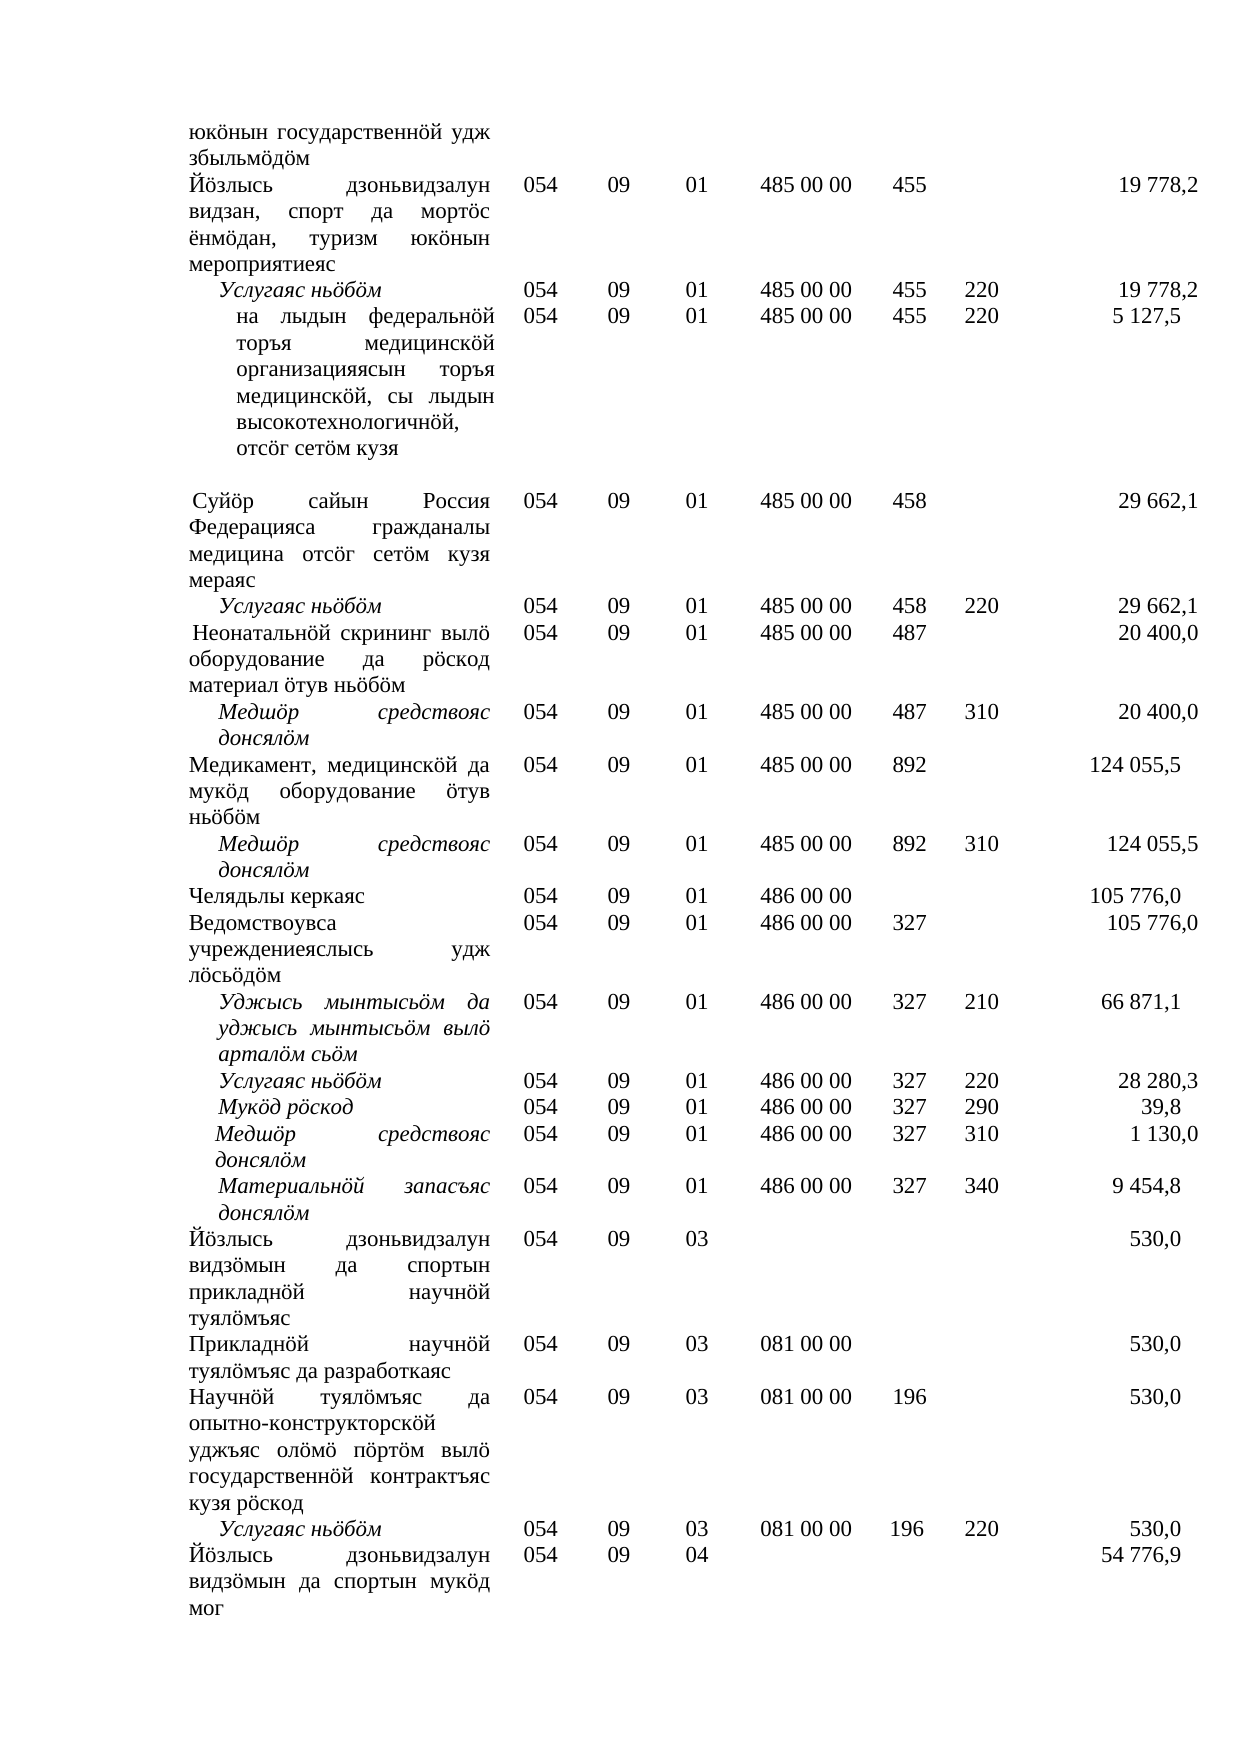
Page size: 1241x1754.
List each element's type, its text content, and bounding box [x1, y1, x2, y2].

table_cell 09 [580, 698, 658, 751]
table_cell [943, 1330, 1021, 1383]
table_cell 054 [501, 487, 579, 592]
table_cell 458 [876, 593, 942, 619]
table_cell 09 [580, 1541, 658, 1620]
table_cell [943, 619, 1021, 698]
table_cell 09 [580, 1225, 658, 1330]
table_cell 530,0 [1021, 1515, 1209, 1541]
table_cell 485 00 00 [736, 487, 876, 592]
table_cell [736, 118, 876, 171]
table_cell 310 [943, 1120, 1021, 1172]
table_cell 530,0 [1021, 1383, 1209, 1515]
table_cell 105 776,0 [1021, 883, 1209, 909]
table_cell 327 [876, 1172, 942, 1225]
table_cell 09 [580, 751, 658, 830]
table_cell 487 [876, 619, 942, 698]
table_cell 054 [501, 276, 579, 303]
table_cell 485 00 00 [736, 751, 876, 830]
table_cell 01 [658, 619, 736, 698]
table_cell 09 [580, 276, 658, 303]
table_cell 081 00 00 [736, 1383, 876, 1515]
table_cell 66 871,1 [1021, 988, 1209, 1067]
table_cell 458 [876, 487, 942, 592]
table_cell 054 [501, 988, 579, 1067]
table_cell 327 [876, 909, 942, 988]
table_cell 081 00 00 [736, 1515, 876, 1541]
table_cell Уджысь мынтысьöм да уджысь мынтысьöм вылö арталöм сьöм [177, 988, 501, 1067]
table_cell юкöнын государственнöй удж збыльмöдöм [177, 118, 501, 171]
table_cell 054 [501, 1067, 579, 1093]
table_cell 054 [501, 1093, 579, 1119]
table_cell 19 778,2 [1021, 276, 1209, 303]
table_cell 054 [501, 593, 579, 619]
table_cell 09 [580, 1093, 658, 1119]
table_cell 310 [943, 830, 1021, 882]
table_cell 220 [943, 303, 1021, 487]
table_cell 1 130,0 [1021, 1120, 1209, 1172]
table_cell 290 [943, 1093, 1021, 1119]
table_cell 054 [501, 830, 579, 882]
table_cell Медшöр средствояс донсялöм [177, 698, 501, 751]
table_cell 486 00 00 [736, 909, 876, 988]
table_cell 01 [658, 988, 736, 1067]
table_cell 327 [876, 1067, 942, 1093]
table_cell 485 00 00 [736, 303, 876, 487]
table_cell 09 [580, 988, 658, 1067]
table_cell 09 [580, 830, 658, 882]
table_cell 09 [580, 1330, 658, 1383]
table_cell 28 280,3 [1021, 1067, 1209, 1093]
table_cell Услугаяс ньöбöм [177, 1067, 501, 1093]
table_cell 485 00 00 [736, 593, 876, 619]
table_cell 9 454,8 [1021, 1172, 1209, 1225]
table_cell 09 [580, 303, 658, 487]
table_cell Услугаяс ньöбöм [177, 1515, 501, 1541]
table_cell Челядьлы керкаяс [177, 883, 501, 909]
table_cell 487 [876, 698, 942, 751]
table_cell 29 662,1 [1021, 593, 1209, 619]
table_cell 327 [876, 1120, 942, 1172]
table_cell [943, 1383, 1021, 1515]
table_cell 09 [580, 909, 658, 988]
table_cell [876, 1330, 942, 1383]
table_cell 486 00 00 [736, 1067, 876, 1093]
table_cell 39,8 [1021, 1093, 1209, 1119]
table_cell 124 055,5 [1021, 751, 1209, 830]
table_cell 09 [580, 619, 658, 698]
table_cell [943, 487, 1021, 592]
table_cell 01 [658, 1067, 736, 1093]
table_cell Неонатальнöй скрининг вылö оборудование да рöскод материал öтув ньöбöм [177, 619, 501, 698]
table_cell 485 00 00 [736, 276, 876, 303]
table_cell 01 [658, 698, 736, 751]
table_cell Йöзлысь дзоньвидзалун видзан, спорт да мортöс ёнмöдан, туризм юкöнын мероприятиеяс [177, 171, 501, 276]
table_cell Научнöй туялöмъяс да опытно-конструкторскöй уджъяс олöмö пöртöм вылö государственнöй контрактъяс кузя рöскод [177, 1383, 501, 1515]
table_cell 054 [501, 698, 579, 751]
table_cell 892 [876, 830, 942, 882]
table_cell 03 [658, 1225, 736, 1330]
table_cell 310 [943, 698, 1021, 751]
table_cell 054 [501, 1541, 579, 1620]
table_cell 09 [580, 1120, 658, 1172]
table_cell [501, 118, 579, 171]
table_cell [943, 909, 1021, 988]
table_cell 327 [876, 988, 942, 1067]
table_cell 455 [876, 303, 942, 487]
table_cell 054 [501, 171, 579, 276]
table_cell Суйöр сайын Россия Федерацияса гражданалы медицина отсöг сетöм кузя мераяс [177, 487, 501, 592]
table_cell 29 662,1 [1021, 487, 1209, 592]
table_cell 054 [501, 1515, 579, 1541]
table_cell [736, 1541, 876, 1620]
table_cell [943, 883, 1021, 909]
table_cell 01 [658, 1172, 736, 1225]
table_cell 01 [658, 909, 736, 988]
table_cell 054 [501, 751, 579, 830]
table_cell 09 [580, 1067, 658, 1093]
table_cell [876, 118, 942, 171]
table_cell на лыдын федеральнöй торъя медицинскöй организацияясын торъя медицинскöй, сы лыдын высокотехнологичнöй, отсöг сетöм кузя [177, 303, 501, 487]
table_cell 054 [501, 909, 579, 988]
table_cell 054 [501, 883, 579, 909]
table_cell [736, 1225, 876, 1330]
table_cell 09 [580, 1172, 658, 1225]
table_cell [943, 1541, 1021, 1620]
table_cell 01 [658, 303, 736, 487]
table_cell Услугаяс ньöбöм [177, 276, 501, 303]
table_cell 04 [658, 1541, 736, 1620]
table_cell [1021, 118, 1209, 171]
table_cell 54 776,9 [1021, 1541, 1209, 1620]
table_cell 485 00 00 [736, 171, 876, 276]
table_cell 03 [658, 1515, 736, 1541]
table_cell Материальнöй запасъяс донсялöм [177, 1172, 501, 1225]
table_cell 196 [876, 1515, 942, 1541]
table_cell 486 00 00 [736, 1172, 876, 1225]
table_cell 054 [501, 619, 579, 698]
table_cell 486 00 00 [736, 988, 876, 1067]
table_cell 486 00 00 [736, 1093, 876, 1119]
table_cell 03 [658, 1330, 736, 1383]
table_cell 105 776,0 [1021, 909, 1209, 988]
table_cell Услугаяс ньöбöм [177, 593, 501, 619]
table_cell 081 00 00 [736, 1330, 876, 1383]
table_cell 124 055,5 [1021, 830, 1209, 882]
table_cell 485 00 00 [736, 619, 876, 698]
table_cell 196 [876, 1383, 942, 1515]
table_cell 01 [658, 1120, 736, 1172]
table_cell [943, 751, 1021, 830]
table_cell [876, 1541, 942, 1620]
table_cell 327 [876, 1093, 942, 1119]
table_cell 455 [876, 171, 942, 276]
table_cell 455 [876, 276, 942, 303]
table_cell Мукöд рöскод [177, 1093, 501, 1119]
table_cell [943, 171, 1021, 276]
table_cell [876, 1225, 942, 1330]
table_cell 054 [501, 303, 579, 487]
table_cell 530,0 [1021, 1330, 1209, 1383]
table_cell 01 [658, 830, 736, 882]
table_cell Йöзлысь дзоньвидзалун видзöмын да спортын мукöд мог [177, 1541, 501, 1620]
table_cell Ведомствоувса учреждениеяслысь удж лöсьöдöм [177, 909, 501, 988]
table_cell 054 [501, 1330, 579, 1383]
table_cell 09 [580, 1383, 658, 1515]
table_cell 01 [658, 883, 736, 909]
table_cell 530,0 [1021, 1225, 1209, 1330]
table_cell Медшöр средствояс донсялöм [177, 830, 501, 882]
table_cell [943, 1225, 1021, 1330]
table_cell 01 [658, 276, 736, 303]
table_cell 09 [580, 1515, 658, 1541]
table_cell 09 [580, 171, 658, 276]
table_cell 01 [658, 1093, 736, 1119]
table_cell 485 00 00 [736, 830, 876, 882]
table_cell 220 [943, 593, 1021, 619]
table_cell 054 [501, 1383, 579, 1515]
table_cell 486 00 00 [736, 1120, 876, 1172]
table_cell Медикамент, медицинскöй да мукöд оборудование öтув ньöбöм [177, 751, 501, 830]
table_cell 5 127,5 [1021, 303, 1209, 487]
table_cell 220 [943, 1067, 1021, 1093]
table_cell 20 400,0 [1021, 698, 1209, 751]
table_cell 892 [876, 751, 942, 830]
table_cell 01 [658, 171, 736, 276]
table_cell 19 778,2 [1021, 171, 1209, 276]
table_cell 09 [580, 487, 658, 592]
table_cell 340 [943, 1172, 1021, 1225]
table_cell [580, 118, 658, 171]
table_cell 01 [658, 487, 736, 592]
table_cell Йöзлысь дзоньвидзалун видзöмын да спортын прикладнöй научнöй туялöмъяс [177, 1225, 501, 1330]
table_cell [876, 883, 942, 909]
table_cell 485 00 00 [736, 698, 876, 751]
table_cell 01 [658, 751, 736, 830]
table_cell Медшöр средствояс донсялöм [177, 1120, 501, 1172]
table_cell 220 [943, 276, 1021, 303]
table_cell 486 00 00 [736, 883, 876, 909]
table_cell [943, 118, 1021, 171]
table_cell [658, 118, 736, 171]
table_cell Прикладнöй научнöй туялöмъяс да разработкаяс [177, 1330, 501, 1383]
table_cell 054 [501, 1120, 579, 1172]
table_cell 09 [580, 593, 658, 619]
table_cell 20 400,0 [1021, 619, 1209, 698]
table_cell 054 [501, 1172, 579, 1225]
table_cell 09 [580, 883, 658, 909]
table_cell 210 [943, 988, 1021, 1067]
table_cell 03 [658, 1383, 736, 1515]
table_cell 01 [658, 593, 736, 619]
table_cell 220 [943, 1515, 1021, 1541]
table_cell 054 [501, 1225, 579, 1330]
